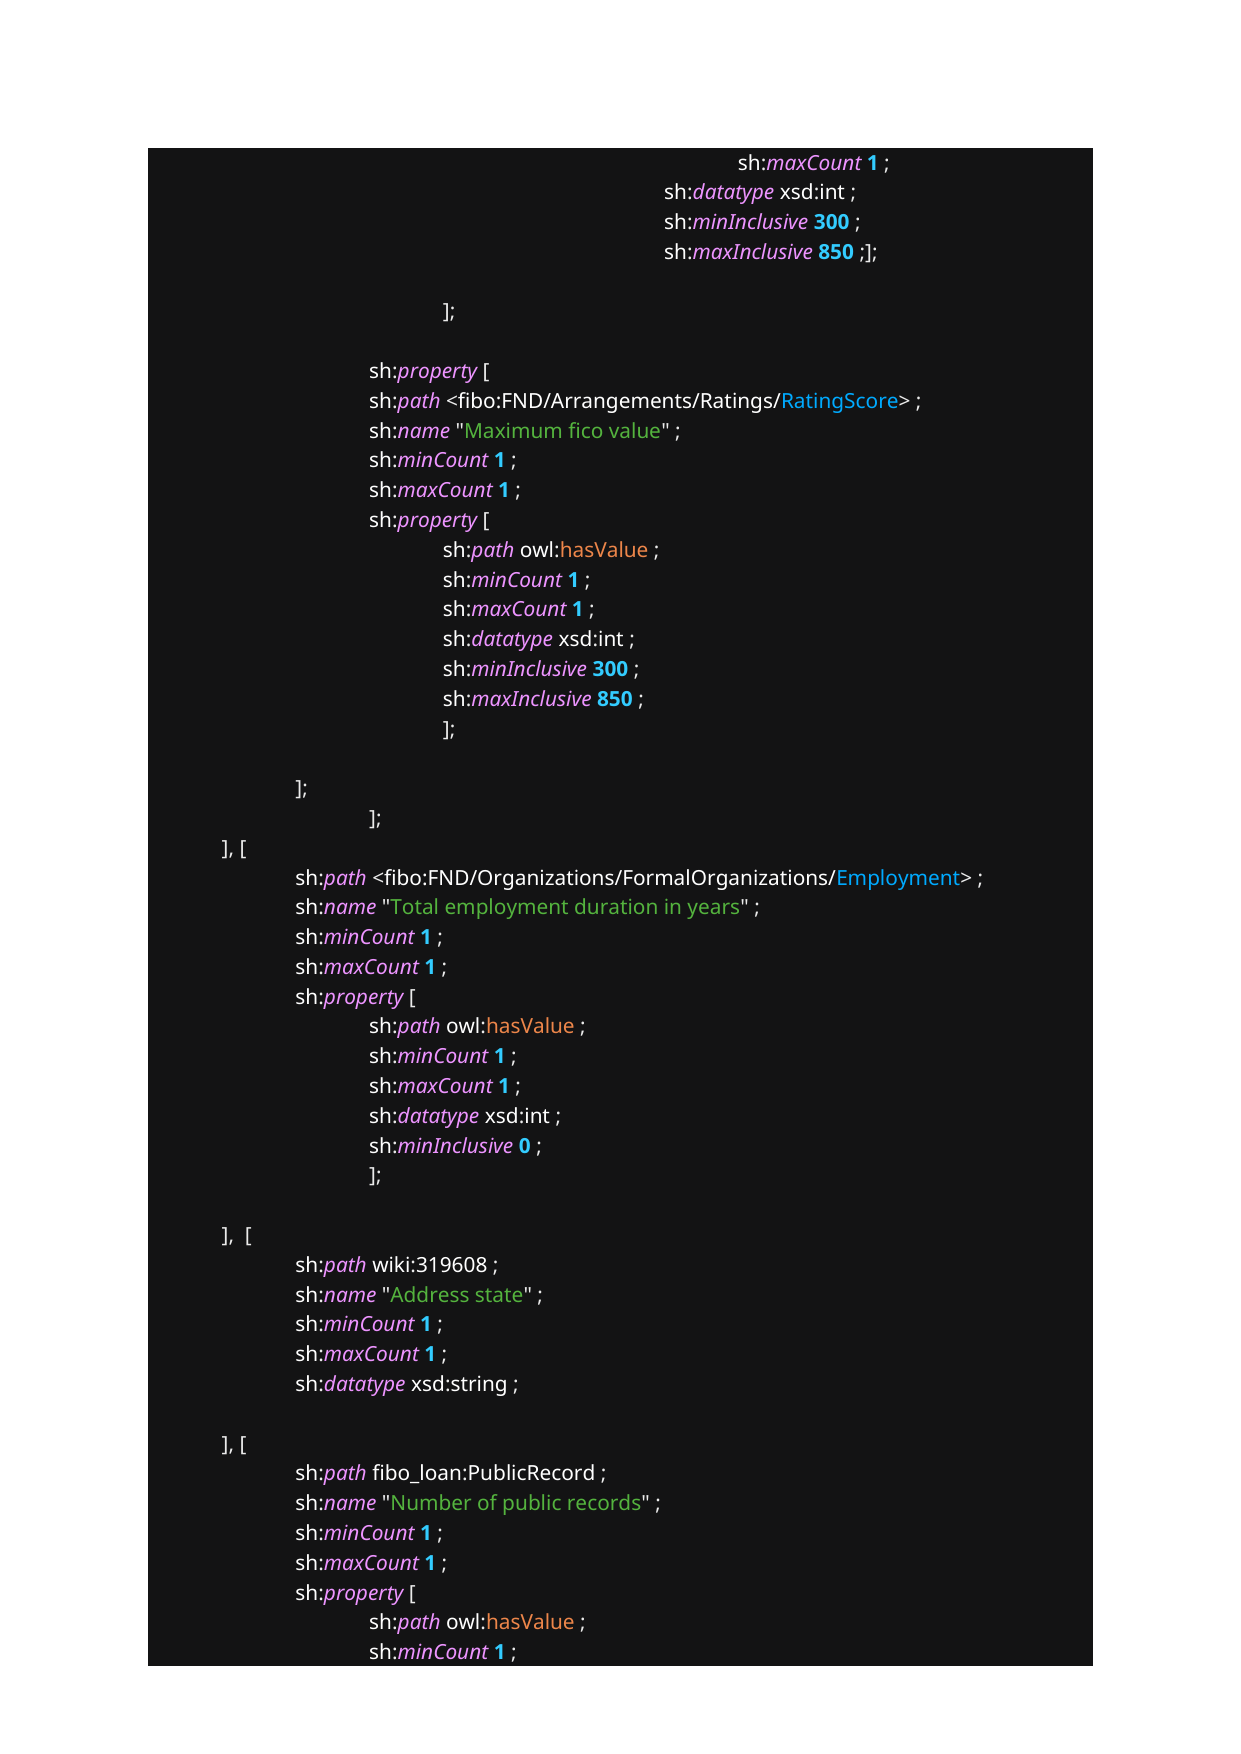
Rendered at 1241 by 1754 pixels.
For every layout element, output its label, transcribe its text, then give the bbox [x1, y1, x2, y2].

text sh:maxCount 1 ; sh:datatype xsd:int ; sh:minInclusive 300 ; sh:maxInclusive 850 ;]; ]; sh:property [ sh:path <fibo:FND/Arrangements/Ratings/RatingScore> ; sh:name "Maximum fico value" ; sh:minCount 1 ; sh:maxCount 1 ; sh:property [ sh:path owl:hasValue ; sh:minCount 1 ; sh:maxCount 1 ; sh:datatype xsd:int ; sh:minInclusive 300 ; sh:maxInclusive 850 ; ]; ]; ]; ], [ sh:path <fibo:FND/Organizations/FormalOrganizations/Employment> ; sh:name "Total employment duration in years" ; sh:minCount 1 ; sh:maxCount 1 ; sh:property [ sh:path owl:hasValue ; sh:minCount 1 ; sh:maxCount 1 ; sh:datatype xsd:int ; sh:minInclusive 0 ; ]; ], [ sh:path wiki:319608 ; sh:name "Address state" ; sh:minCount 1 ; sh:maxCount 1 ; sh:datatype xsd:string ; ], [ sh:path fibo_loan:PublicRecord ; sh:name "Number of public records" ; sh:minCount 1 ; sh:maxCount 1 ; sh:property [ sh:path owl:hasValue ; sh:minCount 1 ; [148, 148, 1093, 1666]
